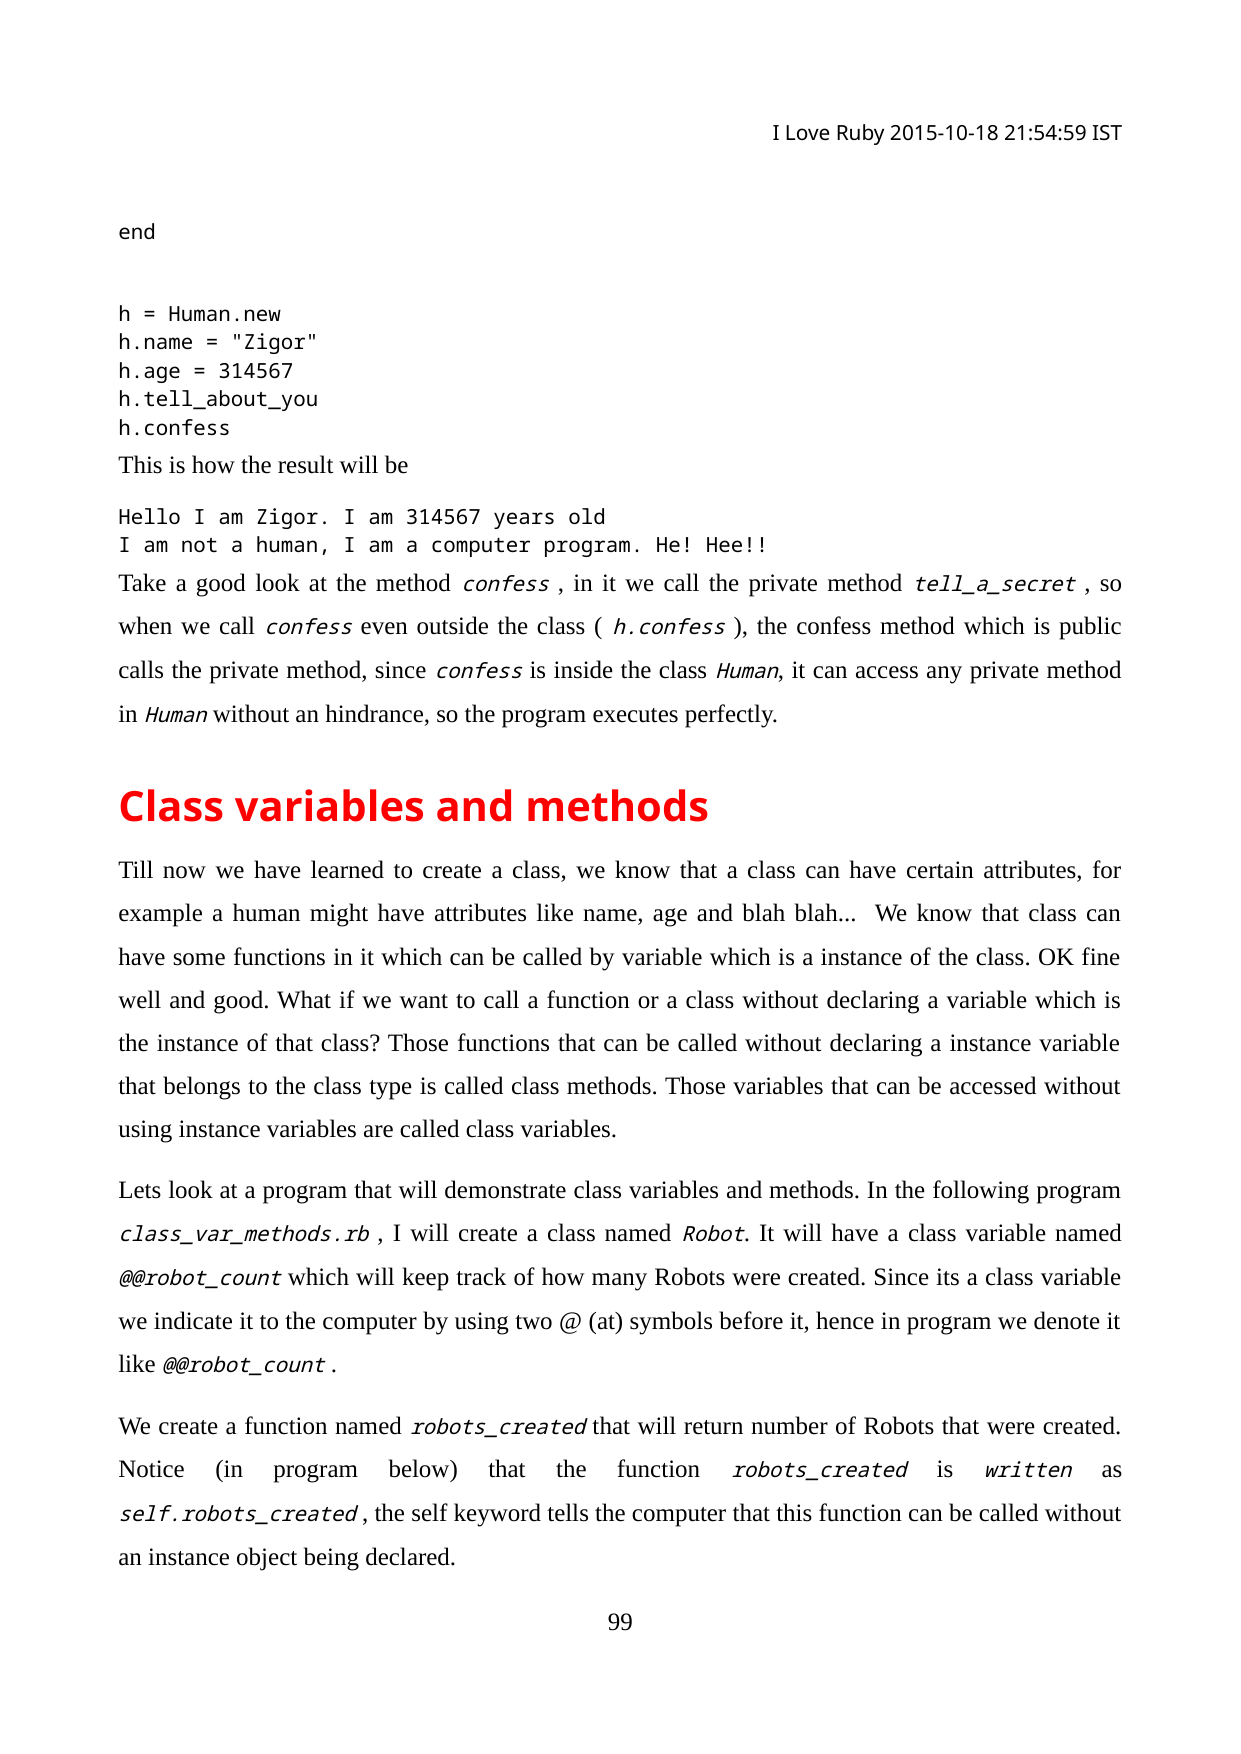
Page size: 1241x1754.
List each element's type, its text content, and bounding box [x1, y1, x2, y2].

text Lets look at a program that will demonstrate class variables and methods. In the following program class_var_methods.rb , I will create a class named Robot. It will have a class variable named @@robot_count which will keep track of how many Robots were created. Since its a class variable we indicate it to the computer by using two @ (at) symbols before it, hence in program we denote it like @@robot_count . [118, 1175, 1122, 1378]
text end [118, 217, 1122, 245]
text Till now we have learned to create a class, we know that a class can have certain attributes, for example a human might have attributes like name, age and blah blah... We know that class can have some functions in it which can be called by variable which is a instance of the class. OK fine well and good. What if we want to call a function or a class without declaring a variable which is the instance of that class? Those functions that can be called without declaring a instance variable that belongs to the class type is called class methods. Those variables that can be accessed without using instance variables are called class variables. [118, 855, 1122, 1143]
text This is how the result will be [118, 450, 1122, 479]
text Hello I am Zigor. I am 314567 years old [118, 502, 1122, 530]
text h.name = "Zigor" [118, 327, 1122, 356]
text I am not a human, I am a computer program. He! Hee!! [118, 530, 1122, 559]
text h = Human.new [118, 299, 1122, 327]
text h.confess [118, 413, 1122, 441]
text h.tell_about_you [118, 384, 1122, 413]
text h.age = 314567 [118, 356, 1122, 384]
text Take a good look at the method confess , in it we call the private method tell_a_secret , so when we call confess even outside the class ( h.confess ), the confess method which is public calls the private method, since confess is inside the class Human, it can access any private method in Human without an hindrance, so the program executes perfectly. [118, 568, 1122, 729]
text We create a function named robots_created that will return number of Robots that were created. Notice (in program below) that the function robots_created is written as self.robots_created , the self keyword tells the computer that this function can be called without an instance object being declared. [118, 1411, 1122, 1571]
subtitle Class variables and methods [118, 777, 1122, 834]
